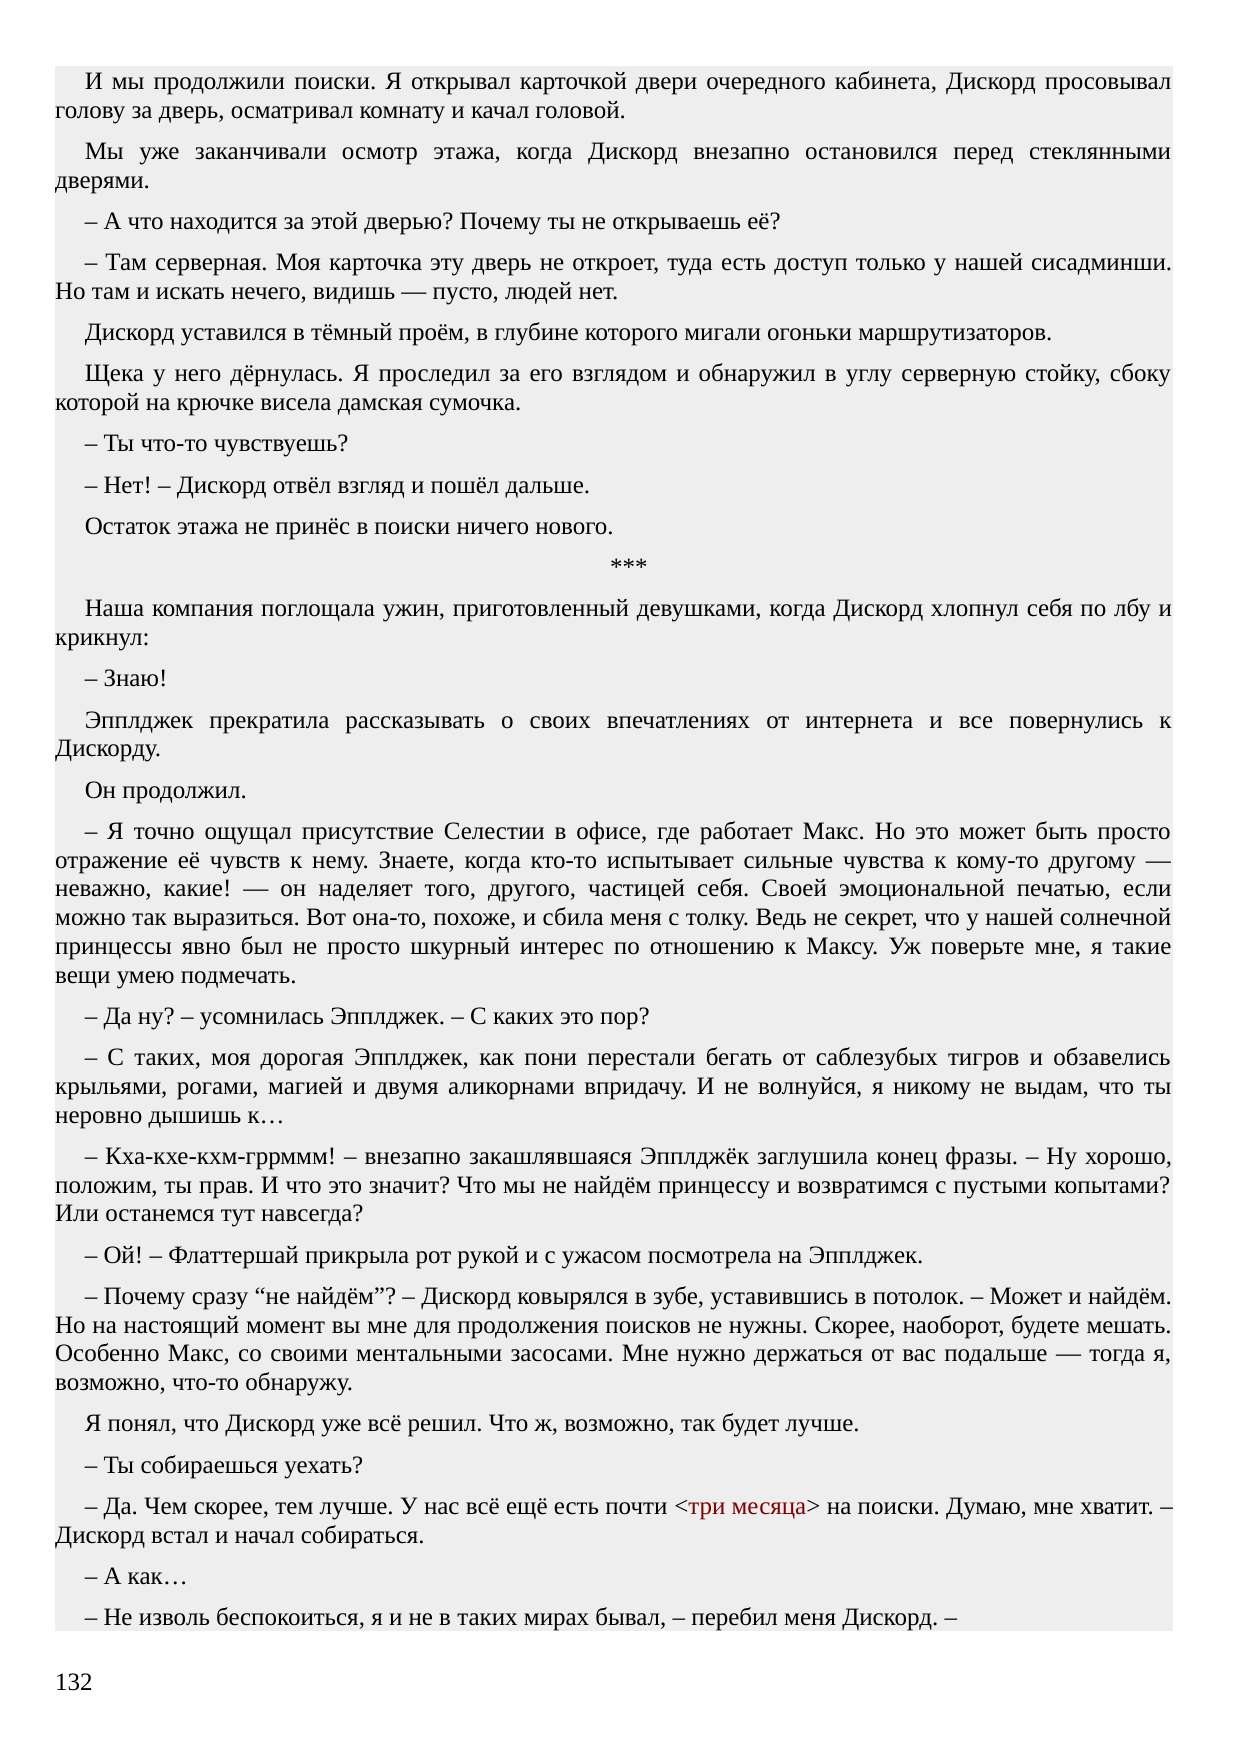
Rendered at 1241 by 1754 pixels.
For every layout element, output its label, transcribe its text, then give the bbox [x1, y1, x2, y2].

text Эпплджек прекратила рассказывать о своих впечатлениях от интернета и все повернулись к Дискорду. [55, 705, 1173, 762]
text – Почему сразу “не найдём”? – Дискорд ковырялся в зубе, уставившись в потолок. – Может и найдём. Но на настоящий момент вы мне для продолжения поисков не нужны. Скорее, наоборот, будете мешать. Особенно Макс, со своими ментальными засосами. Мне нужно держаться от вас подальше — тогда я, возможно, что-то обнаружу. [55, 1281, 1173, 1396]
text Остаток этажа не принёс в поиски ничего нового. [55, 511, 1173, 540]
text Мы уже заканчивали осмотр этажа, когда Дискорд внезапно остановился перед стеклянными дверями. [55, 136, 1173, 193]
text – А что находится за этой дверью? Почему ты не открываешь её? [55, 206, 1173, 235]
text – Нет! – Дискорд отвёл взгляд и пошёл дальше. [55, 470, 1173, 498]
text – Я точно ощущал присутствие Селестии в офисе, где работает Макс. Но это может быть просто отражение её чувств к нему. Знаете, когда кто-то испытывает сильные чувства к кому-то другому — неважно, какие! — он наделяет того, другого, частицей себя. Своей эмоциональной печатью, если можно так выразиться. Вот она-то, похоже, и сбила меня с толку. Ведь не секрет, что у нашей солнечной принцессы явно был не просто шкурный интерес по отношению к Максу. Уж поверьте мне, я такие вещи умею подмечать. [55, 816, 1173, 988]
text Он продолжил. [55, 775, 1173, 803]
text – А как… [55, 1561, 1173, 1590]
text Наша компания поглощала ужин, приготовленный девушками, когда Дискорд хлопнул себя по лбу и крикнул: [55, 593, 1173, 651]
text – Ой! – Флаттершай прикрыла рот рукой и с ужасом посмотрела на Эпплджек. [55, 1240, 1173, 1268]
text Щека у него дёрнулась. Я проследил за его взглядом и обнаружил в углу серверную стойку, сбоку которой на крючке висела дамская сумочка. [55, 358, 1173, 416]
text – Не изволь беспокоиться, я и не в таких мирах бывал, – перебил меня Дискорд. – [55, 1602, 1173, 1631]
text Дискорд уставился в тёмный проём, в глубине которого мигали огоньки маршрутизаторов. [55, 317, 1173, 346]
text – С таких, моя дорогая Эпплджек, как пони перестали бегать от саблезубых тигров и обзавелись крыльями, рогами, магией и двумя аликорнами впридачу. И не волнуйся, я никому не выдам, что ты неровно дышишь к… [55, 1042, 1173, 1128]
text – Знаю! [55, 663, 1173, 692]
text И мы продолжили поиски. Я открывал карточкой двери очередного кабинета, Дискорд просовывал голову за дверь, осматривал комнату и качал головой. [55, 66, 1173, 123]
text Я понял, что Дискорд уже всё решил. Что ж, возможно, так будет лучше. [55, 1408, 1173, 1437]
text – Ты что-то чувствуешь? [55, 428, 1173, 457]
text – Да. Чем скорее, тем лучше. У нас всё ещё есть почти <три месяца> на поиски. Думаю, мне хватит. – Дискорд встал и начал собираться. [55, 1491, 1173, 1548]
text – Кха-кхе-кхм-гррммм! – внезапно закашлявшаяся Эпплджёк заглушила конец фразы. – Ну хорошо, положим, ты прав. И что это значит? Что мы не найдём принцессу и возвратимся с пустыми копытами? Или останемся тут навсегда? [55, 1141, 1173, 1227]
text – Ты собираешься уехать? [55, 1450, 1173, 1478]
text – Там серверная. Моя карточка эту дверь не откроет, туда есть доступ только у нашей сисадминши. Но там и искать нечего, видишь — пусто, людей нет. [55, 247, 1173, 305]
text – Да ну? – усомнилась Эпплджек. – С каких это пор? [55, 1001, 1173, 1030]
text *** [55, 552, 1173, 581]
